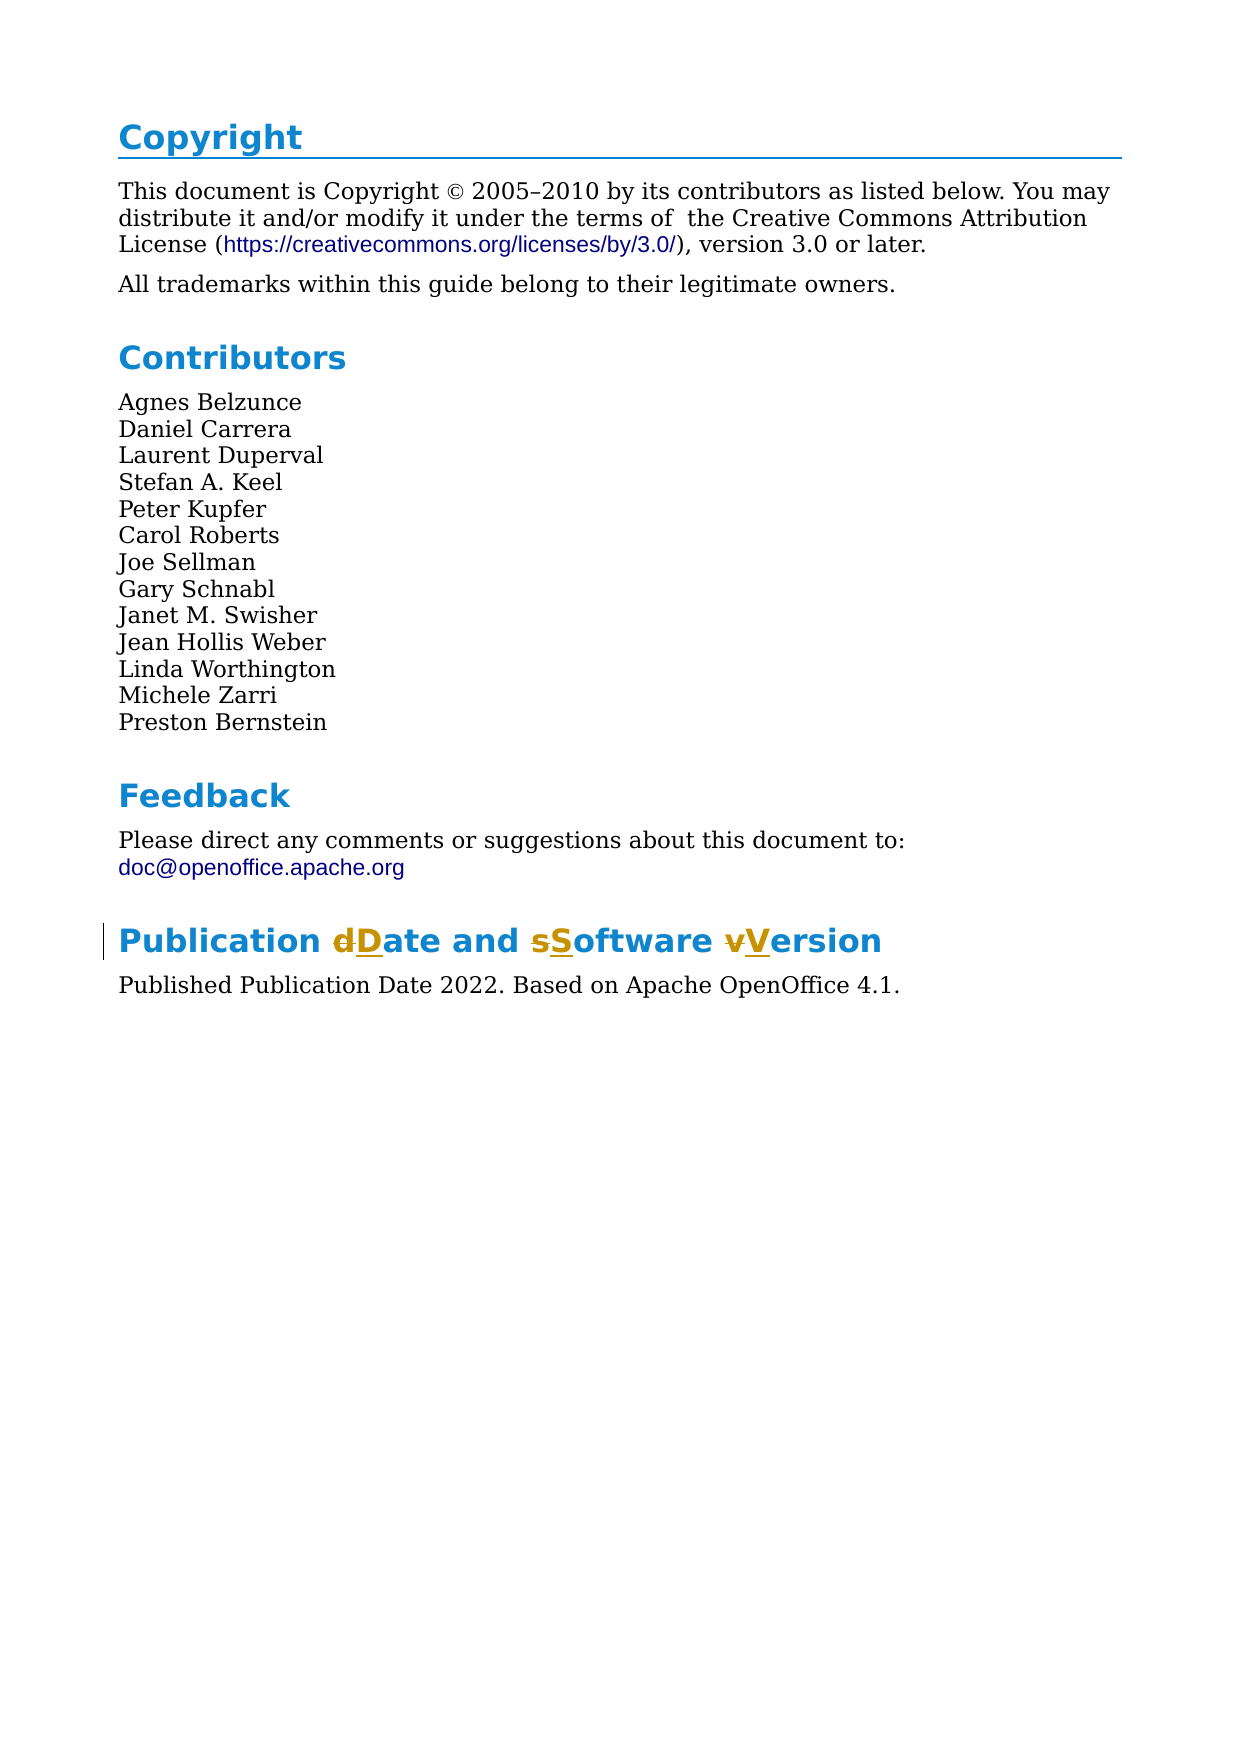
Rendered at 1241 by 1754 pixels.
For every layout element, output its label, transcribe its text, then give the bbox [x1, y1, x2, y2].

text Publication Date and Software Version [118, 923, 1122, 960]
subtitle Copyright [118, 118, 1122, 157]
text This document is Copyright © 2005–2010 by its contributors as listed below. You may distribute it and/or modify it under the terms of the Creative Commons Attribution License (https://creativecommons.org/licenses/by/3.0/), version 3.0 or later. [118, 178, 1122, 258]
text Please direct any comments or suggestions about this document to: doc@openoffice.apache.org [118, 828, 1122, 881]
text Published Publication Date 2022. Based on Apache OpenOffice 4.1. [118, 972, 1122, 999]
text All trademarks within this guide belong to their legitimate owners. [118, 271, 1122, 297]
text Feedback [118, 778, 1122, 815]
text Agnes Belzunce Daniel Carrera Laurent Duperval Stefan A. Keel Peter Kupfer Carol Roberts Joe Sellman Gary Schnabl Janet M. Swisher Jean Hollis Weber Linda Worthington Michele Zarri Preston Bernstein [118, 389, 1122, 736]
text Contributors [118, 339, 1122, 377]
